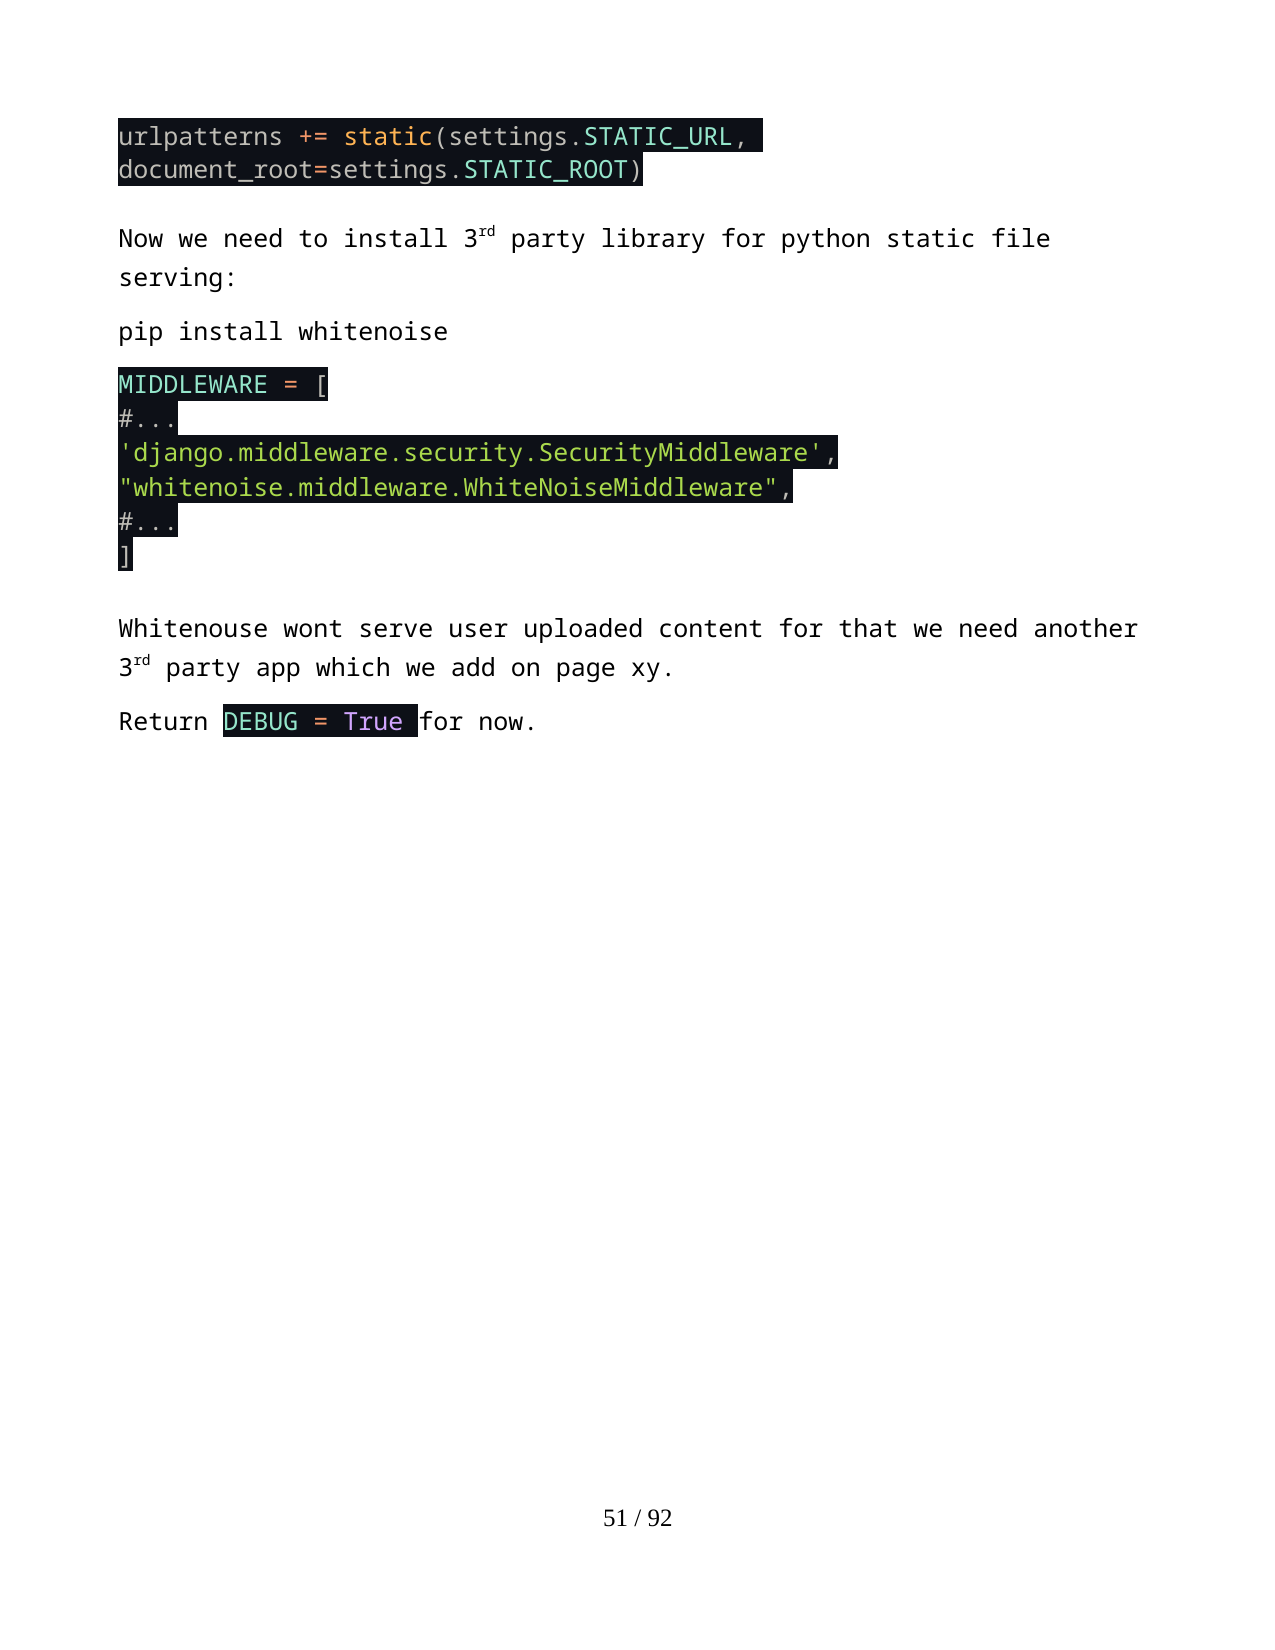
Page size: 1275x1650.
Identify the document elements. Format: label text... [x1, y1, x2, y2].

text #... [118, 401, 1157, 435]
text Return DEBUG = True for now. [118, 703, 1157, 737]
text urlpatterns += static(settings.STATIC_URL, document_root=settings.STATIC_ROOT) [118, 118, 1157, 186]
text Now we need to install 3rd party library for python static file serving: [118, 220, 1157, 293]
text Whitenouse wont serve user uploaded content for that we need another 3rd party app which we add on page xy. [118, 571, 1157, 684]
text #... [118, 503, 1157, 537]
text ] [118, 537, 1157, 571]
text "whitenoise.middleware.WhiteNoiseMiddleware", [118, 469, 1157, 503]
text MIDDLEWARE = [ [118, 367, 1157, 401]
text 'django.middleware.security.SecurityMiddleware', [118, 435, 1157, 469]
text pip install whitenoise [118, 313, 1157, 347]
